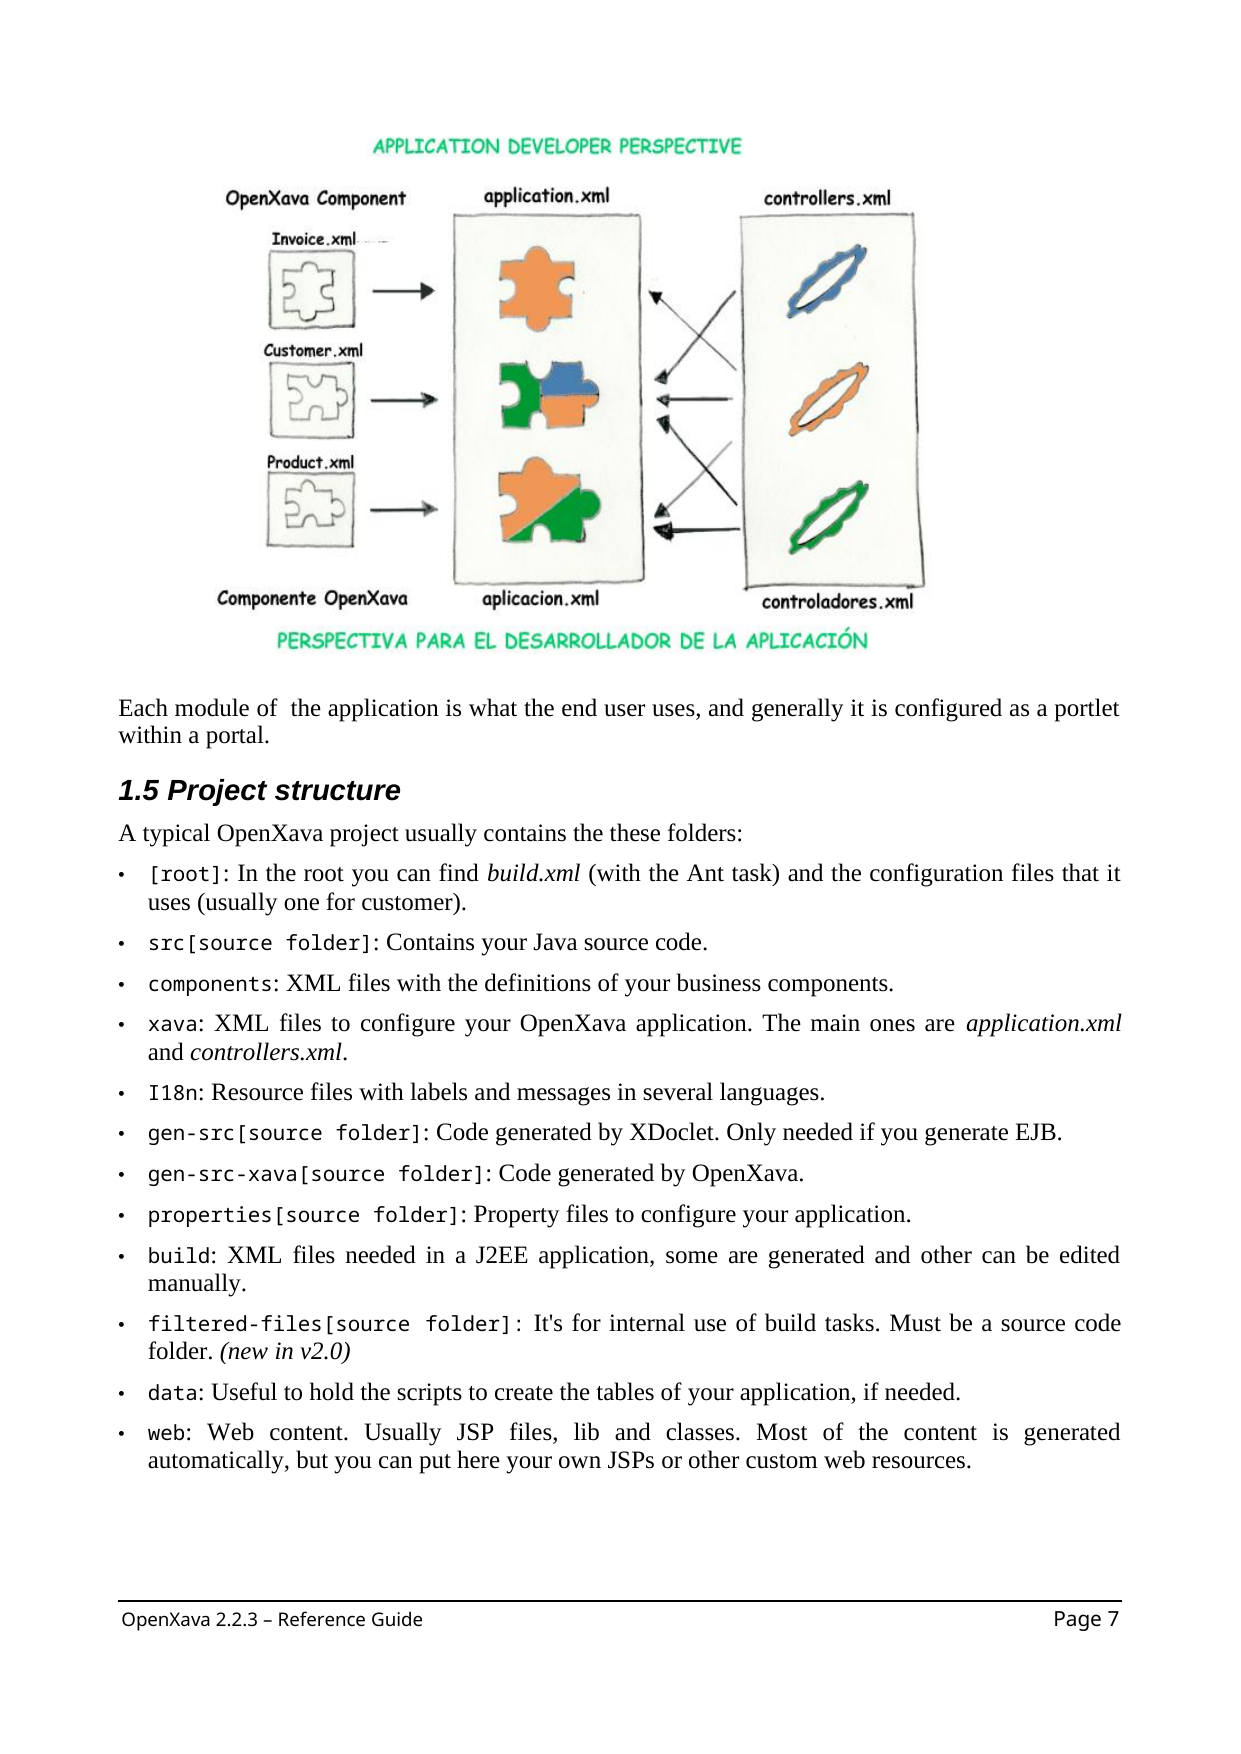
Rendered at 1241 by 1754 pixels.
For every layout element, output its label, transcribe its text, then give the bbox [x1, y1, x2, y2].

list build: XML files needed in a J2EE application, some are generated and other can be edited manually. [118, 1241, 1122, 1297]
list web: Web content. Usually JSP files, lib and classes. Most of the content is generated automatically, but you can put here your own JSPs or other custom web resources. [118, 1418, 1122, 1474]
list xava: XML files to configure your OpenXava application. The main ones are application.xml and controllers.xml. [118, 1009, 1122, 1065]
list components: XML files with the definitions of your business components. [118, 969, 1122, 997]
list properties[source folder]: Property files to configure your application. [118, 1200, 1122, 1228]
text A typical OpenXava project usually contains the these folders: [118, 819, 1122, 847]
list [root]: In the root you can find build.xml (with the Ant task) and the configuration files that it uses (usually one for customer). [118, 859, 1122, 915]
text Each module of the application is what the end user uses, and generally it is configured as a portlet within a portal. [118, 694, 1122, 749]
list src[source folder]: Contains your Java source code. [118, 928, 1122, 956]
list gen-src-xava[source folder]: Code generated by OpenXava. [118, 1159, 1122, 1187]
list filtered-files[source folder]: It's for internal use of build tasks. Must be a source code folder. (new in v2.0) [118, 1309, 1122, 1365]
picture [205, 118, 991, 654]
list I18n: Resource files with labels and messages in several languages. [118, 1078, 1122, 1106]
list gen-src[source folder]: Code generated by XDoclet. Only needed if you generate EJB. [118, 1118, 1122, 1147]
subtitle Project structure [118, 774, 1122, 807]
list data: Useful to hold the scripts to create the tables of your application, if needed. [118, 1378, 1122, 1406]
